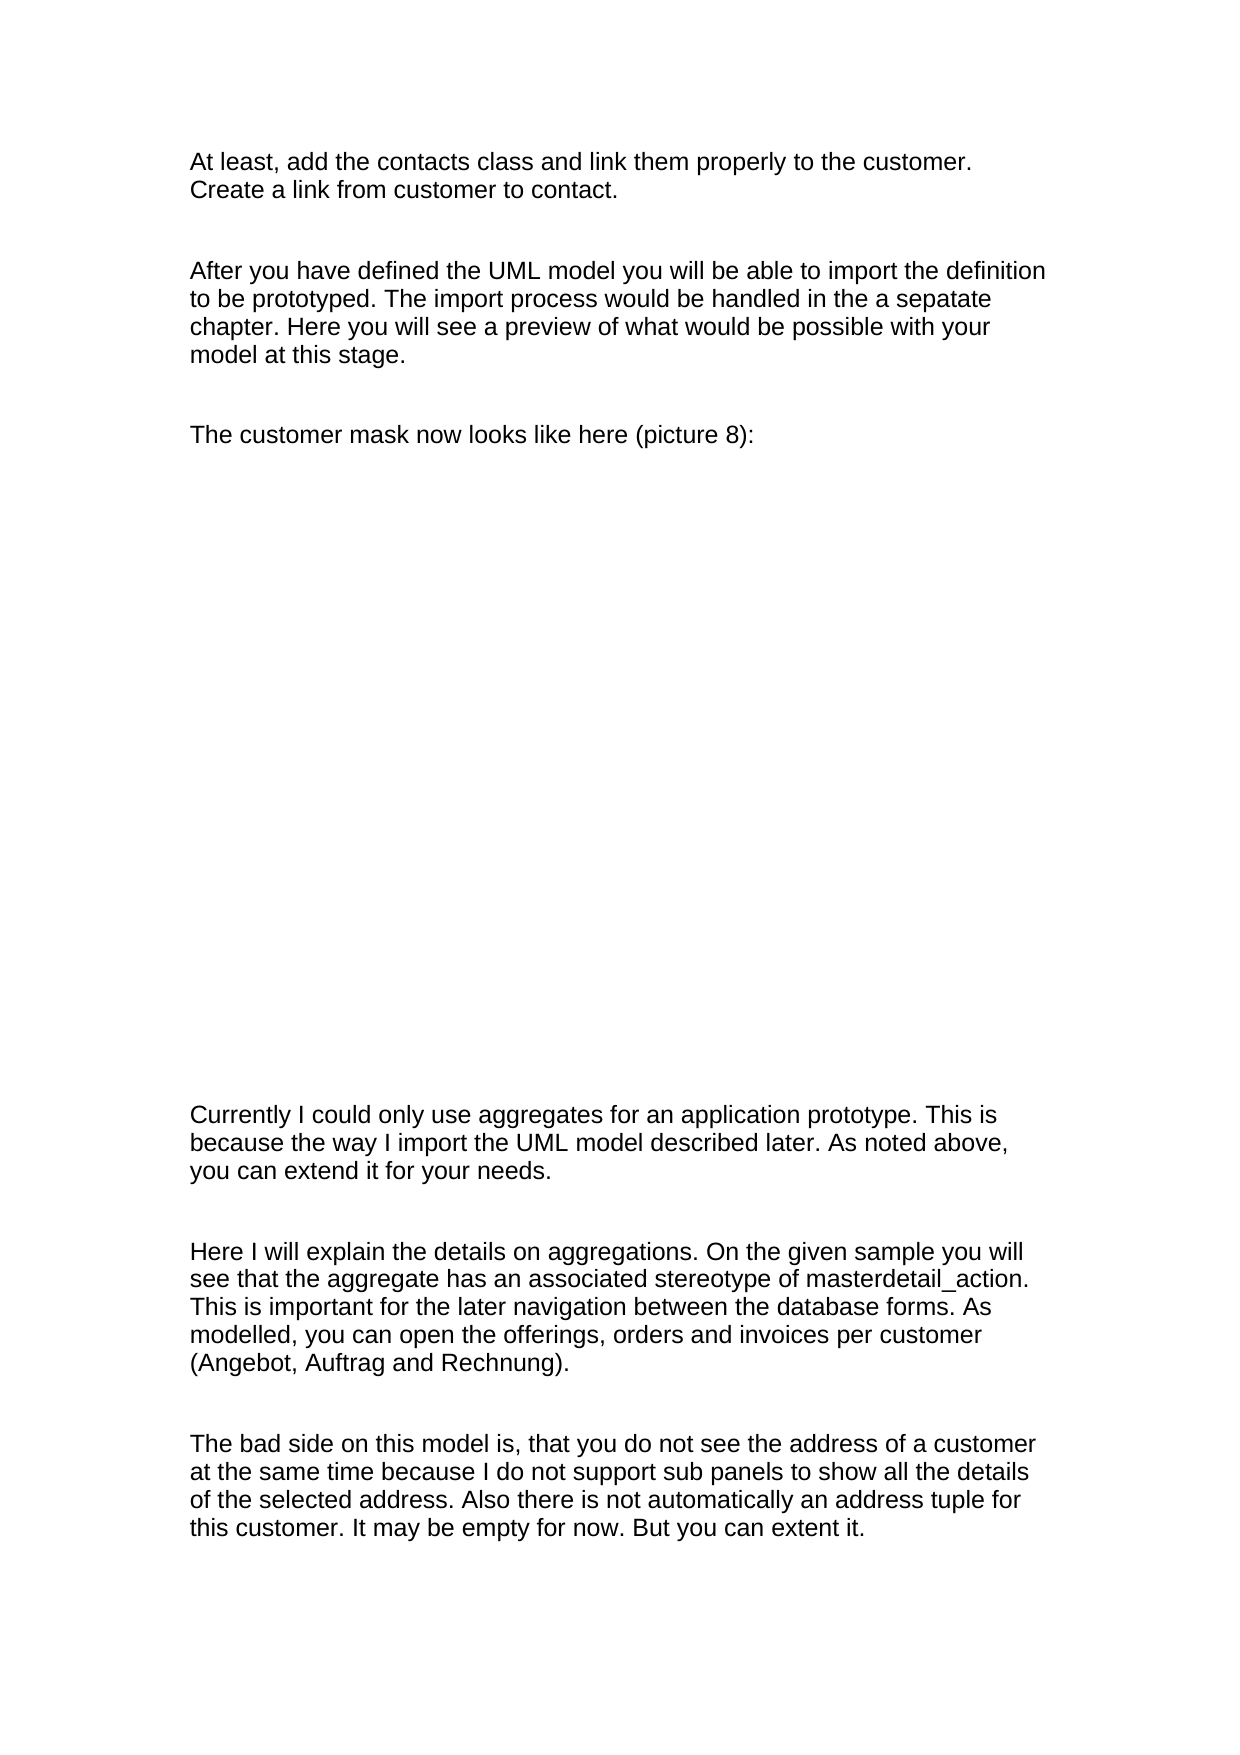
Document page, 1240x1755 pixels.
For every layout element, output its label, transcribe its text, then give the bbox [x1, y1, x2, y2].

text The bad side on this model is, that you do not see the address of a customer at the same time because I do not support sub panels to show all the details of the selected address. Also there is not automatically an address tuple for this customer. It may be empty for now. But you can extent it. [189, 1430, 1050, 1542]
text Here I will explain the details on aggregations. On the given sample you will see that the aggregate has an associated stereotype of masterdetail_action. This is important for the later navigation between the database forms. As modelled, you can open the offerings, orders and invoices per customer (Angebot, Auftrag and Rechnung). [189, 1237, 1050, 1377]
text Currently I could only use aggregates for an application prototype. This is because the way I import the UML model described later. As noted above, you can extend it for your needs. [189, 1101, 1050, 1184]
text At least, add the contacts class and link them properly to the customer. Create a link from customer to contact. [189, 148, 1050, 204]
text The customer mask now looks like here (picture 8): [189, 421, 1050, 449]
text After you have defined the UML model you will be able to import the definition to be prototyped. The import process would be handled in the a sepatate chapter. Here you will see a preview of what would be possible with your model at this stage. [189, 257, 1050, 368]
